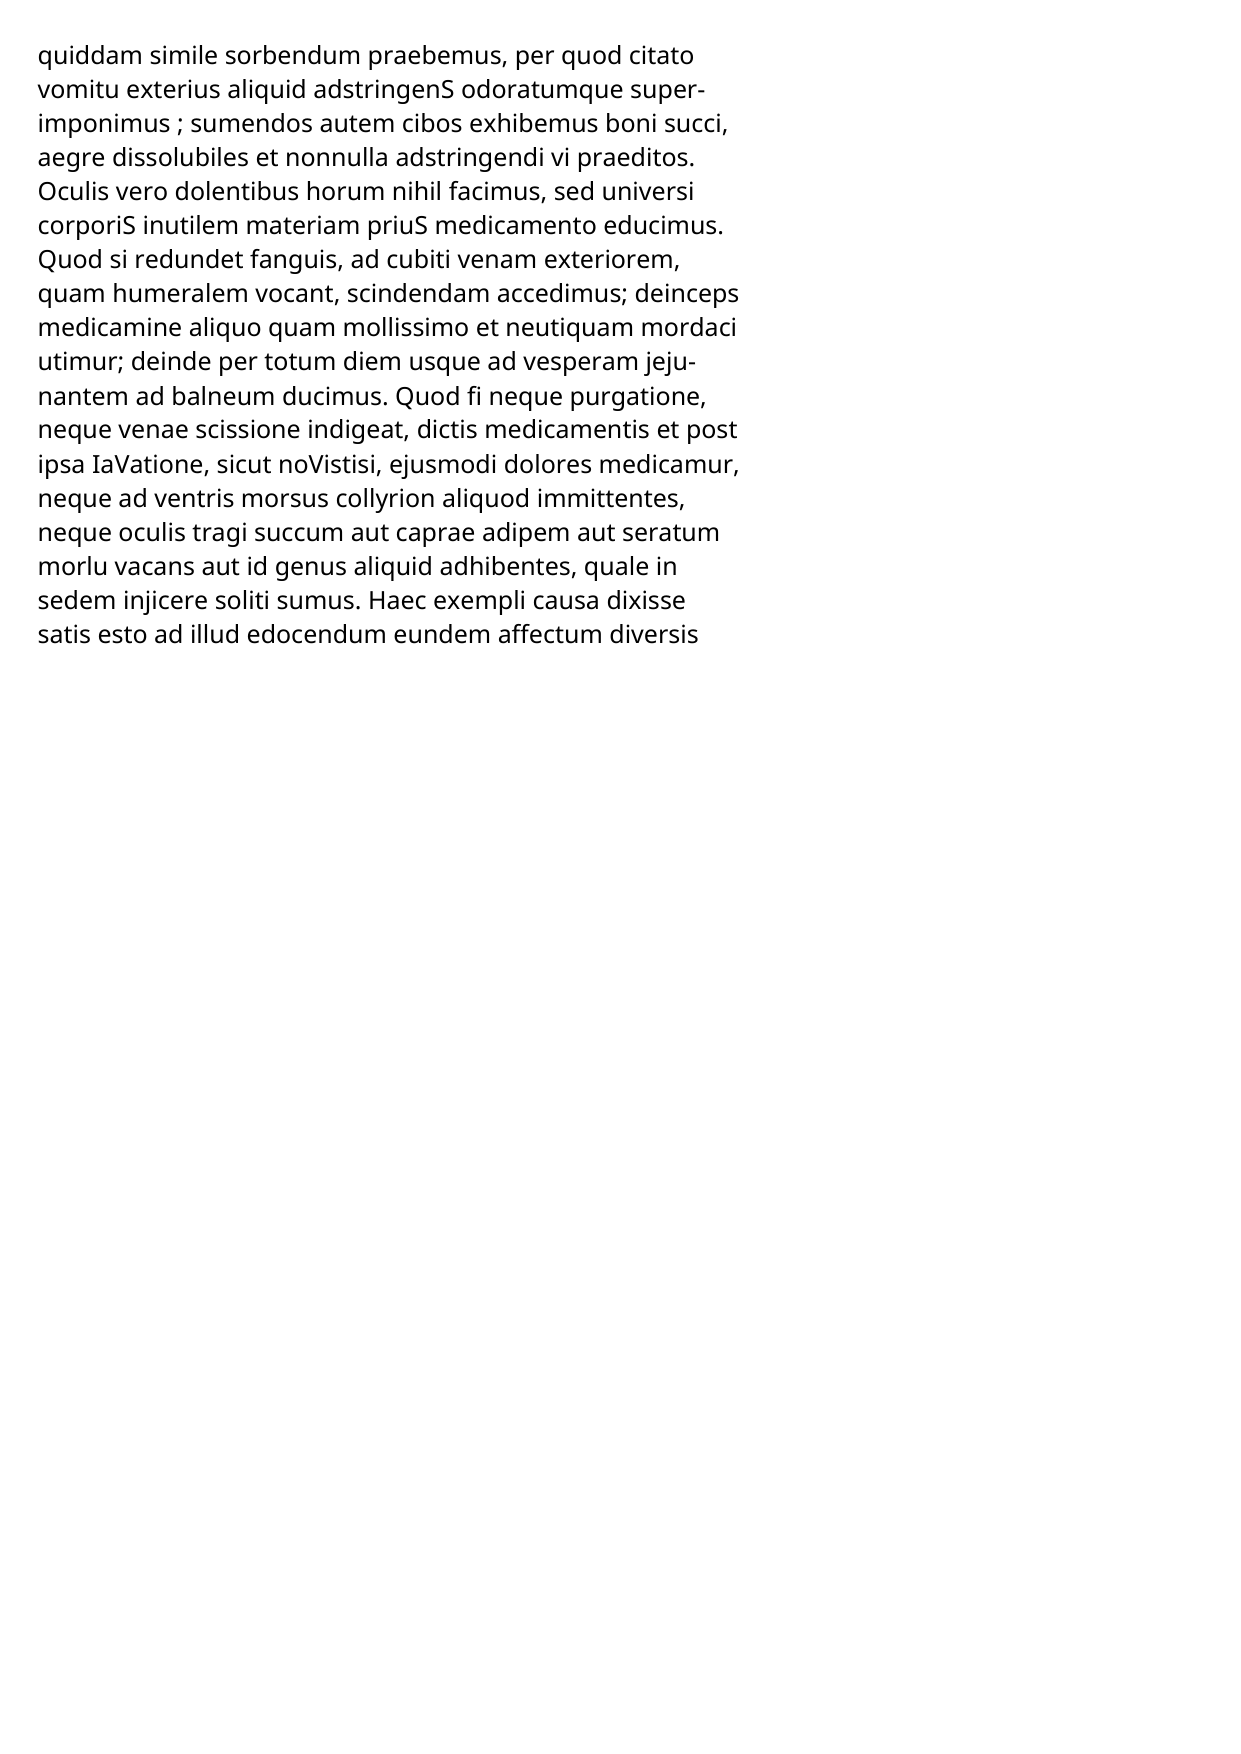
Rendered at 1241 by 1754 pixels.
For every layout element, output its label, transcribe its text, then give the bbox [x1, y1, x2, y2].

text quiddam simile sorbendum praebemus, per quod citato vomitu exterius aliquid adstringenS odoratumque super- imponimus ; sumendos autem cibos exhibemus boni succi, aegre dissolubiles et nonnulla adstringendi vi praeditos. Oculis vero dolentibus horum nihil facimus, sed universi corporiS inutilem materiam priuS medicamento educimus. Quod si redundet fanguis, ad cubiti venam exteriorem, quam humeralem vocant, scindendam accedimus; deinceps medicamine aliquo quam mollissimo et neutiquam mordaci utimur; deinde per totum diem usque ad vesperam jeju- nantem ad balneum ducimus. Quod fi neque purgatione, neque venae scissione indigeat, dictis medicamentis et post ipsa IaVatione, sicut noVistisi, ejusmodi dolores medicamur, neque ad ventris morsus collyrion aliquod immittentes, neque oculis tragi succum aut caprae adipem aut seratum morlu vacans aut id genus aliquid adhibentes, quale in sedem injicere soliti sumus. Haec exempli causa dixisse satis esto ad illud edocendum eundem affectum diversis [37, 37, 1203, 651]
